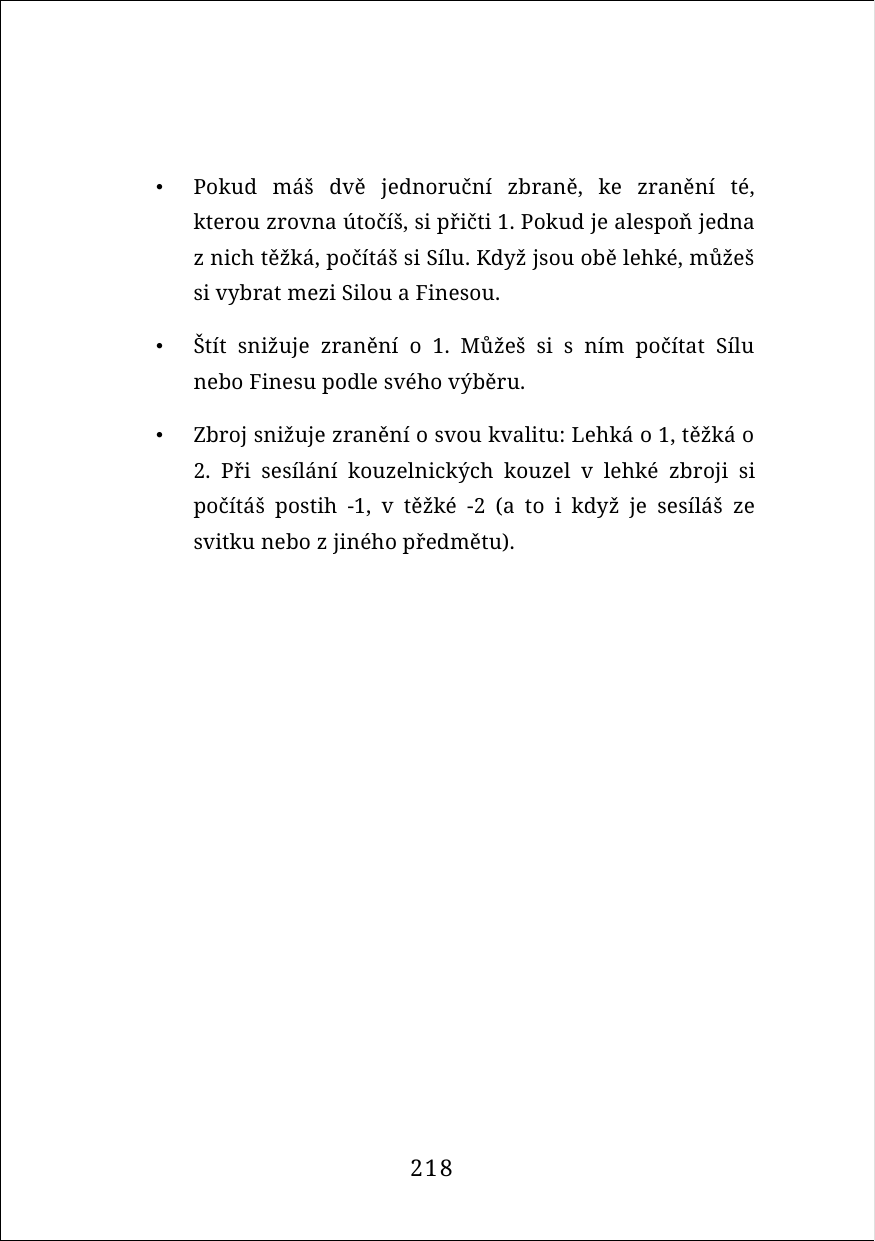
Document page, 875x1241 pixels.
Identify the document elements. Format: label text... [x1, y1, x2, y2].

list Zbroj snižuje zranění o svou kvalitu: Lehká o 1, těžká o 2. Při sesílání kouzelnických kouzel v lehké zbroji si počítáš postih -1, v těžké -2 (a to i když je sesíláš ze svitku nebo z jiného předmětu). [156, 420, 756, 555]
list Pokud máš dvě jednoruční zbraně, ke zranění té, kterou zrovna útočíš, si přičti 1. Pokud je alespoň jedna z nich těžká, počítáš si Sílu. Když jsou obě lehké, můžeš si vybrat mezi Silou a Finesou. [156, 172, 756, 307]
list Štít snižuje zranění o 1. Můžeš si s ním počítat Sílu nebo Finesu podle svého výběru. [156, 332, 756, 396]
